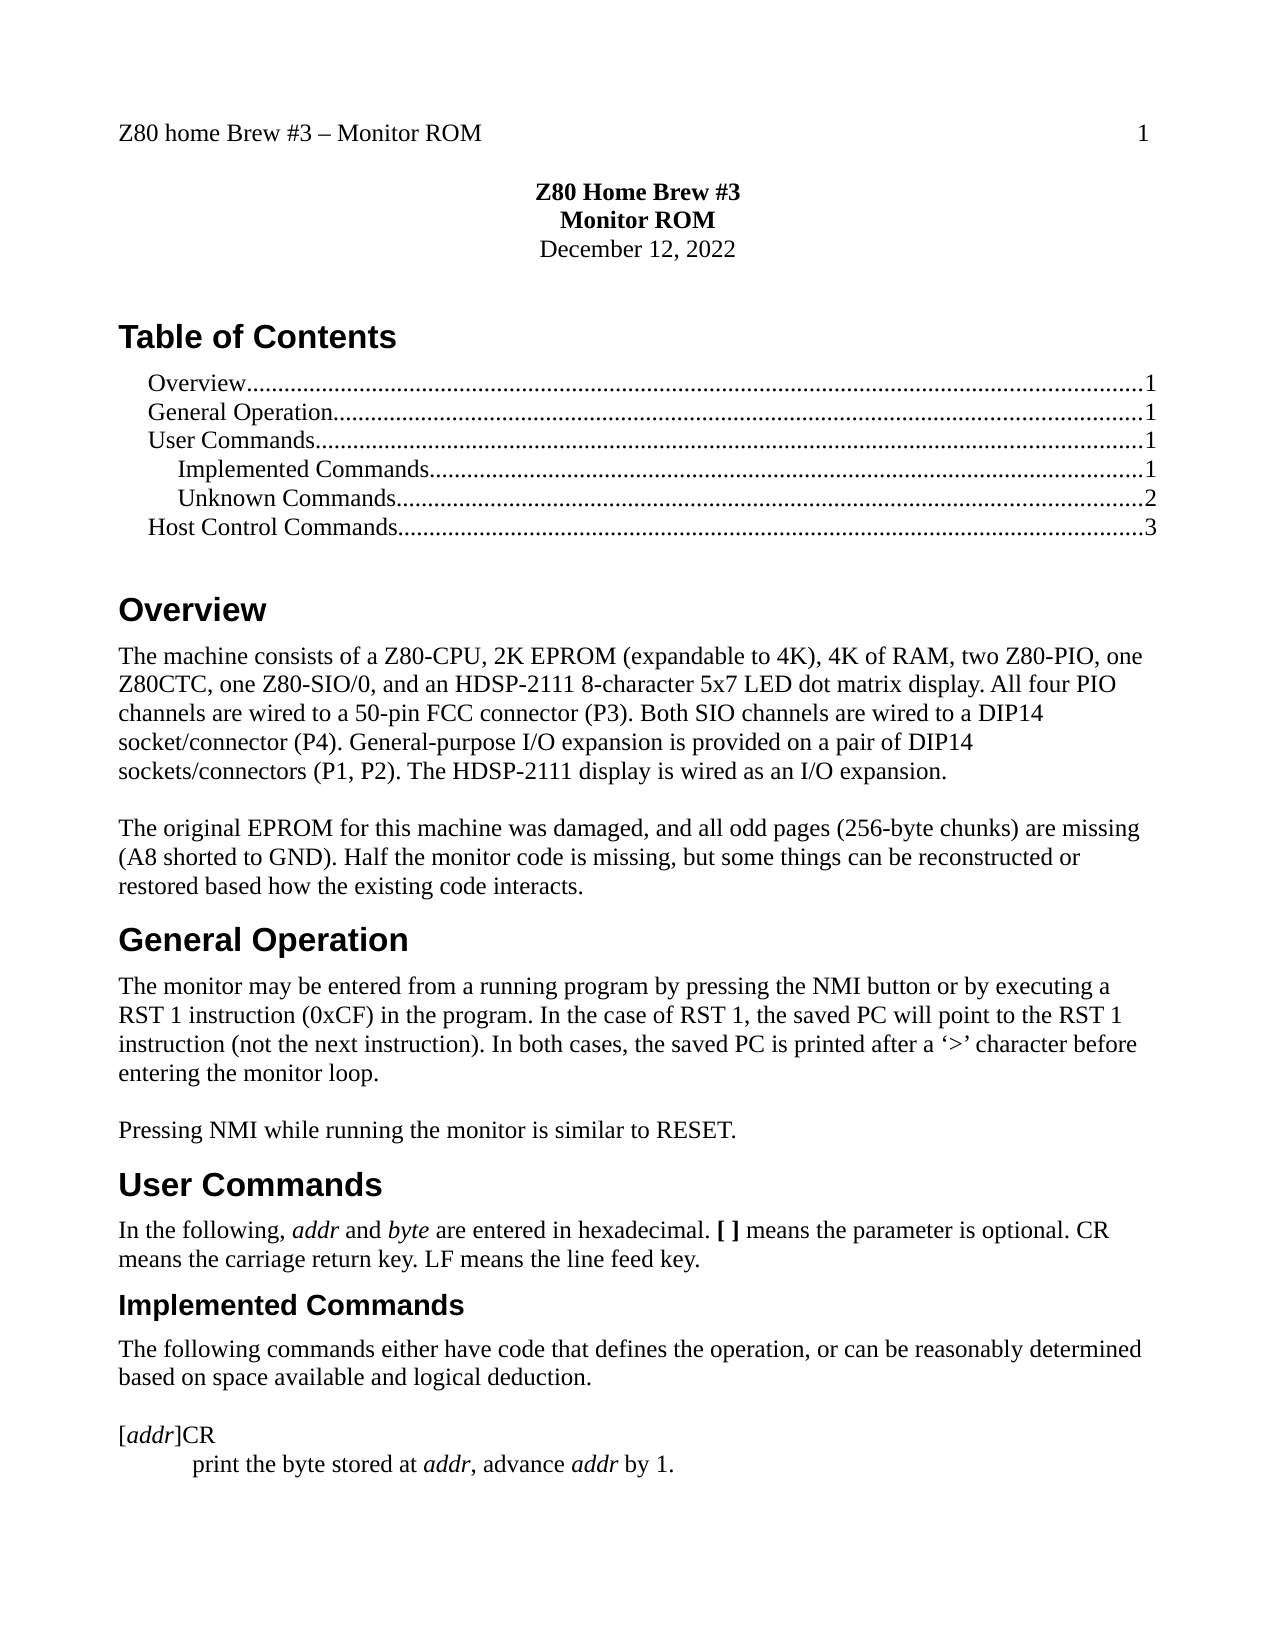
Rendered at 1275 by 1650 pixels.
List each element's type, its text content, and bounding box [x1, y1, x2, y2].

text Host Control Commands 3 [148, 512, 1157, 540]
subtitle General Operation [118, 920, 1157, 959]
text In the following, addr and byte are entered in hexadecimal. [ ] means the parameter is optional. CR means the carriage return key. LF means the line feed key. [118, 1216, 1157, 1273]
text print the byte stored at addr, advance addr by 1. [192, 1449, 1157, 1477]
text User Commands 1 [148, 425, 1157, 454]
text Implemented Commands 1 [177, 454, 1157, 483]
subtitle Implemented Commands [118, 1288, 1157, 1321]
text Z80 Home Brew #3 [118, 177, 1157, 206]
text December 12, 2022 [118, 234, 1157, 263]
text General Operation 1 [148, 397, 1157, 425]
text The following commands either have code that defines the operation, or can be reasonably determined based on space available and logical deduction. [118, 1334, 1157, 1391]
subtitle Table of Contents [118, 317, 1157, 355]
subtitle Overview [118, 590, 1157, 628]
text Monitor ROM [118, 206, 1157, 234]
text Unknown Commands 2 [177, 483, 1157, 512]
text Pressing NMI while running the monitor is similar to RESET. [118, 1115, 1157, 1144]
subtitle User Commands [118, 1165, 1157, 1203]
text The monitor may be entered from a running program by pressing the NMI button or by executing a RST 1 instruction (0xCF) in the program. In the case of RST 1, the saved PC will point to the RST 1 instruction (not the next instruction). In both cases, the saved PC is printed after a ‘>’ character before entering the monitor loop. [118, 971, 1157, 1086]
text The machine consists of a Z80-CPU, 2K EPROM (expandable to 4K), 4K of RAM, two Z80-PIO, one Z80CTC, one Z80-SIO/0, and an HDSP-2111 8-character 5x7 LED dot matrix display. All four PIO channels are wired to a 50-pin FCC connector (P3). Both SIO channels are wired to a DIP14 socket/connector (P4). General-purpose I/O expansion is provided on a pair of DIP14 sockets/connectors (P1, P2). The HDSP-2111 display is wired as an I/O expansion. [118, 641, 1157, 784]
text Overview 1 [148, 368, 1157, 397]
text The original EPROM for this machine was damaged, and all odd pages (256-byte chunks) are missing (A8 shorted to GND). Half the monitor code is missing, but some things can be reconstructed or restored based how the existing code interacts. [118, 813, 1157, 899]
text [addr]CR [118, 1420, 1157, 1449]
